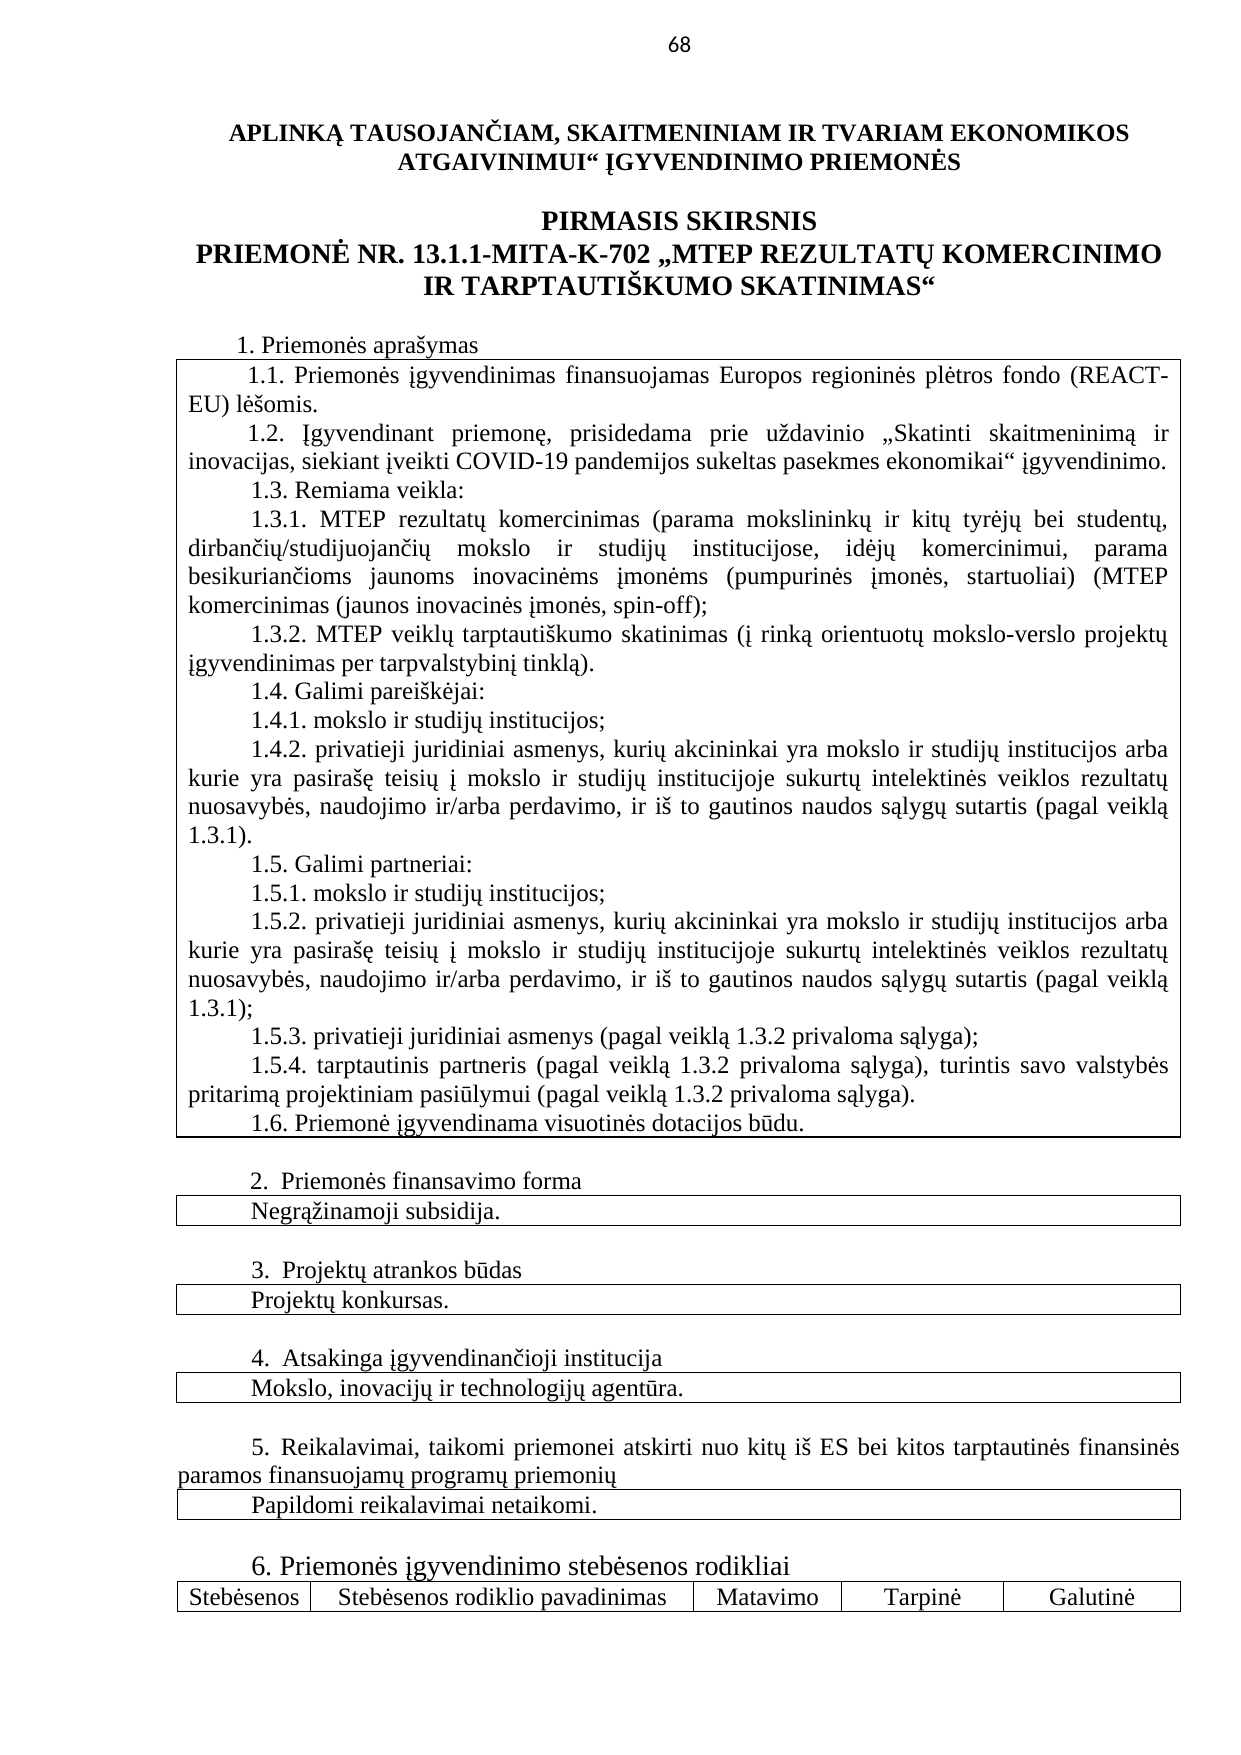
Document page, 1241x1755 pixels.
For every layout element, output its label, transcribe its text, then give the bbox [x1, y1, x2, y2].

table_header Stebėsenos [178, 1582, 310, 1611]
table_header Negrąžinamoji subsidija. [177, 1196, 1180, 1225]
table_header Mokslo, inovacijų ir technologijų agentūra. [177, 1373, 1180, 1402]
table_header Projektų konkursas. [177, 1285, 1180, 1313]
text PRIEMONĖ NR. 13.1.1-MITA-K-702 „MTEP REZULTATŲ KOMERCINIMO IR TARPTAUTIŠKUMO SKATINIMAS“ [177, 237, 1181, 302]
table_header Matavimo [694, 1582, 841, 1611]
table_header Galutinė [1004, 1582, 1180, 1611]
text 1. Priemonės aprašymas [177, 330, 1181, 359]
text 5. Reikalavimai, taikomi priemonei atskirti nuo kitų iš ES bei kitos tarptautinės finansinės paramos finansuojamų programų priemonių [177, 1432, 1181, 1489]
table_header Papildomi reikalavimai netaikomi. [178, 1490, 1180, 1519]
table_header Stebėsenos rodiklio pavadinimas [311, 1582, 693, 1611]
table_header Tarpinė [842, 1582, 1003, 1611]
text 2. Priemonės finansavimo forma [250, 1166, 1181, 1195]
table_cell 1.5. Galimi partneriai: 1.5.1. mokslo ir studijų institucijos; 1.5.2. privatieji juridiniai asmenys, kurių akcininkai yra mokslo ir studijų institucijos arba kurie yra pasirašę teisių į mokslo ir studijų institucijoje sukurtų intelektinės veiklos rezultatų nuosavybės, naudojimo ir/arba perdavimo, ir iš to gautinos naudos sąlygų sutartis (pagal veiklą 1.3.1); 1.5.3. privatieji juridiniai asmenys (pagal veiklą 1.3.2 privaloma sąlyga); 1.5.4. tarptautinis partneris (pagal veiklą 1.3.2 privaloma sąlyga), turintis savo valstybės pritarimą projektiniam pasiūlymui (pagal veiklą 1.3.2 privaloma sąlyga). 1.6. Priemonė įgyvendinama visuotinės dotacijos būdu. [177, 849, 1180, 1136]
text 3. Projektų atrankos būdas [251, 1255, 1181, 1284]
table_cell 1.3. Remiama veikla: 1.3.1. MTEP rezultatų komercinimas (parama mokslininkų ir kitų tyrėjų bei studentų, dirbančių/studijuojančių mokslo ir studijų institucijose, idėjų komercinimui, parama besikuriančioms jaunoms inovacinėms įmonėms (pumpurinės įmonės, startuoliai) (MTEP komercinimas (jaunos inovacinės įmonės, spin-off); 1.3.2. MTEP veiklų tarptautiškumo skatinimas (į rinką orientuotų mokslo-verslo projektų įgyvendinimas per tarpvalstybinį tinklą). [177, 475, 1180, 676]
table_cell 1.2. Įgyvendinant priemonę, prisidedama prie uždavinio „Skatinti skaitmeninimą ir inovacijas, siekiant įveikti COVID-19 pandemijos sukeltas pasekmes ekonomikai“ įgyvendinimo. [177, 418, 1180, 475]
text 6. Priemonės įgyvendinimo stebėsenos rodikliai [177, 1549, 1181, 1581]
text 4. Atsakinga įgyvendinančioji institucija [251, 1343, 1181, 1372]
table_cell 1.4. Galimi pareiškėjai: 1.4.1. mokslo ir studijų institucijos; 1.4.2. privatieji juridiniai asmenys, kurių akcininkai yra mokslo ir studijų institucijos arba kurie yra pasirašę teisių į mokslo ir studijų institucijoje sukurtų intelektinės veiklos rezultatų nuosavybės, naudojimo ir/arba perdavimo, ir iš to gautinos naudos sąlygų sutartis (pagal veiklą 1.3.1). [177, 676, 1180, 849]
text PIRMASIS SKIRSNIS [177, 204, 1181, 237]
table_header 1.1. Priemonės įgyvendinimas finansuojamas Europos regioninės plėtros fondo (REACT-EU) lėšomis. [177, 360, 1180, 418]
text APLINKĄ TAUSOJANČIAM, SKAITMENINIAM IR TVARIAM EKONOMIKOS ATGAIVINIMUI“ ĮGYVENDINIMO PRIEMONĖS [177, 118, 1181, 176]
